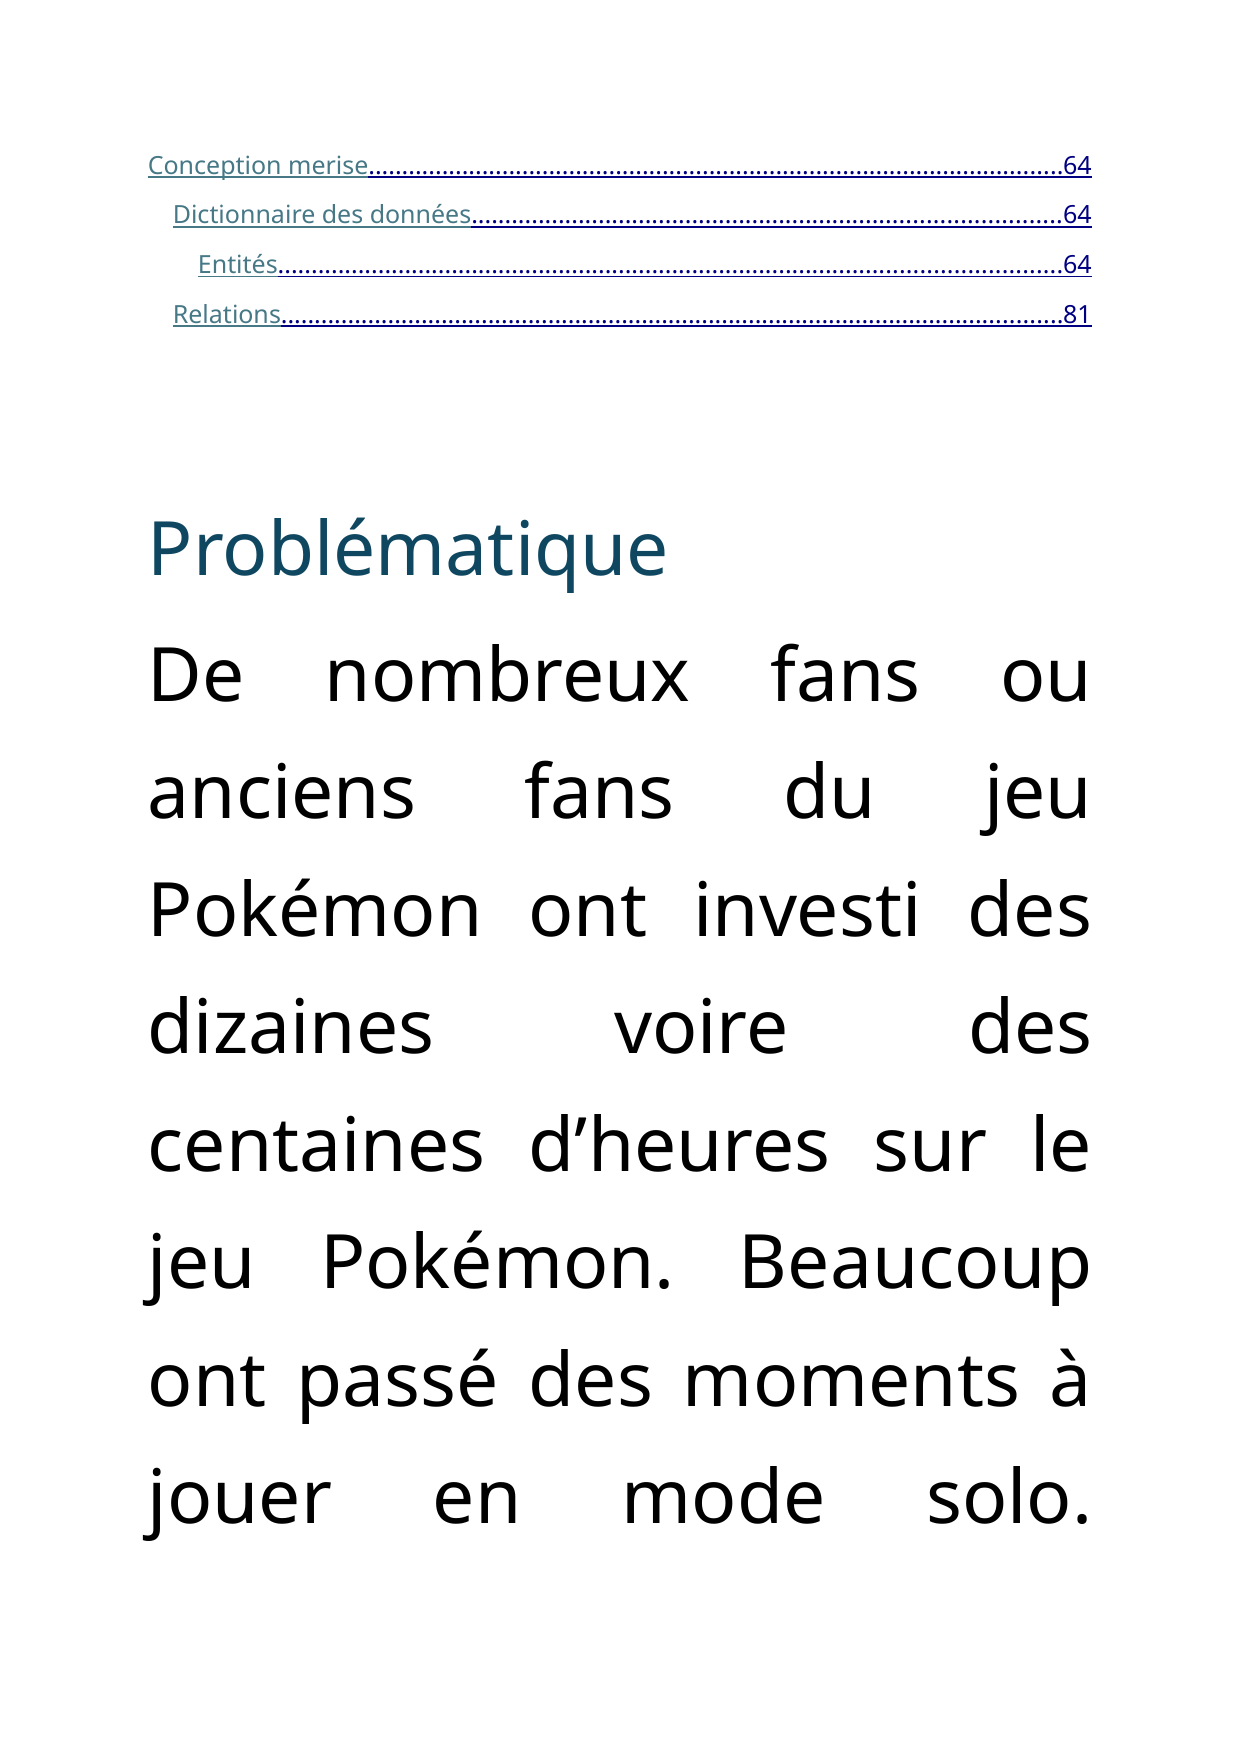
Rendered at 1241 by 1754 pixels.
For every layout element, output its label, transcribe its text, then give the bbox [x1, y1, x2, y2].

text Entités 64 [198, 247, 1093, 281]
text Conception merise 64 [148, 148, 1093, 182]
subtitle Problématique [148, 495, 1093, 597]
text De nombreux fans ou anciens fans du jeu Pokémon ont investi des dizaines voire des centaines d’heures sur le jeu Pokémon. Beaucoup ont passé des moments à jouer en mode solo. [148, 621, 1093, 1546]
text Relations 81 [173, 296, 1093, 330]
text Dictionnaire des données 64 [173, 197, 1093, 231]
